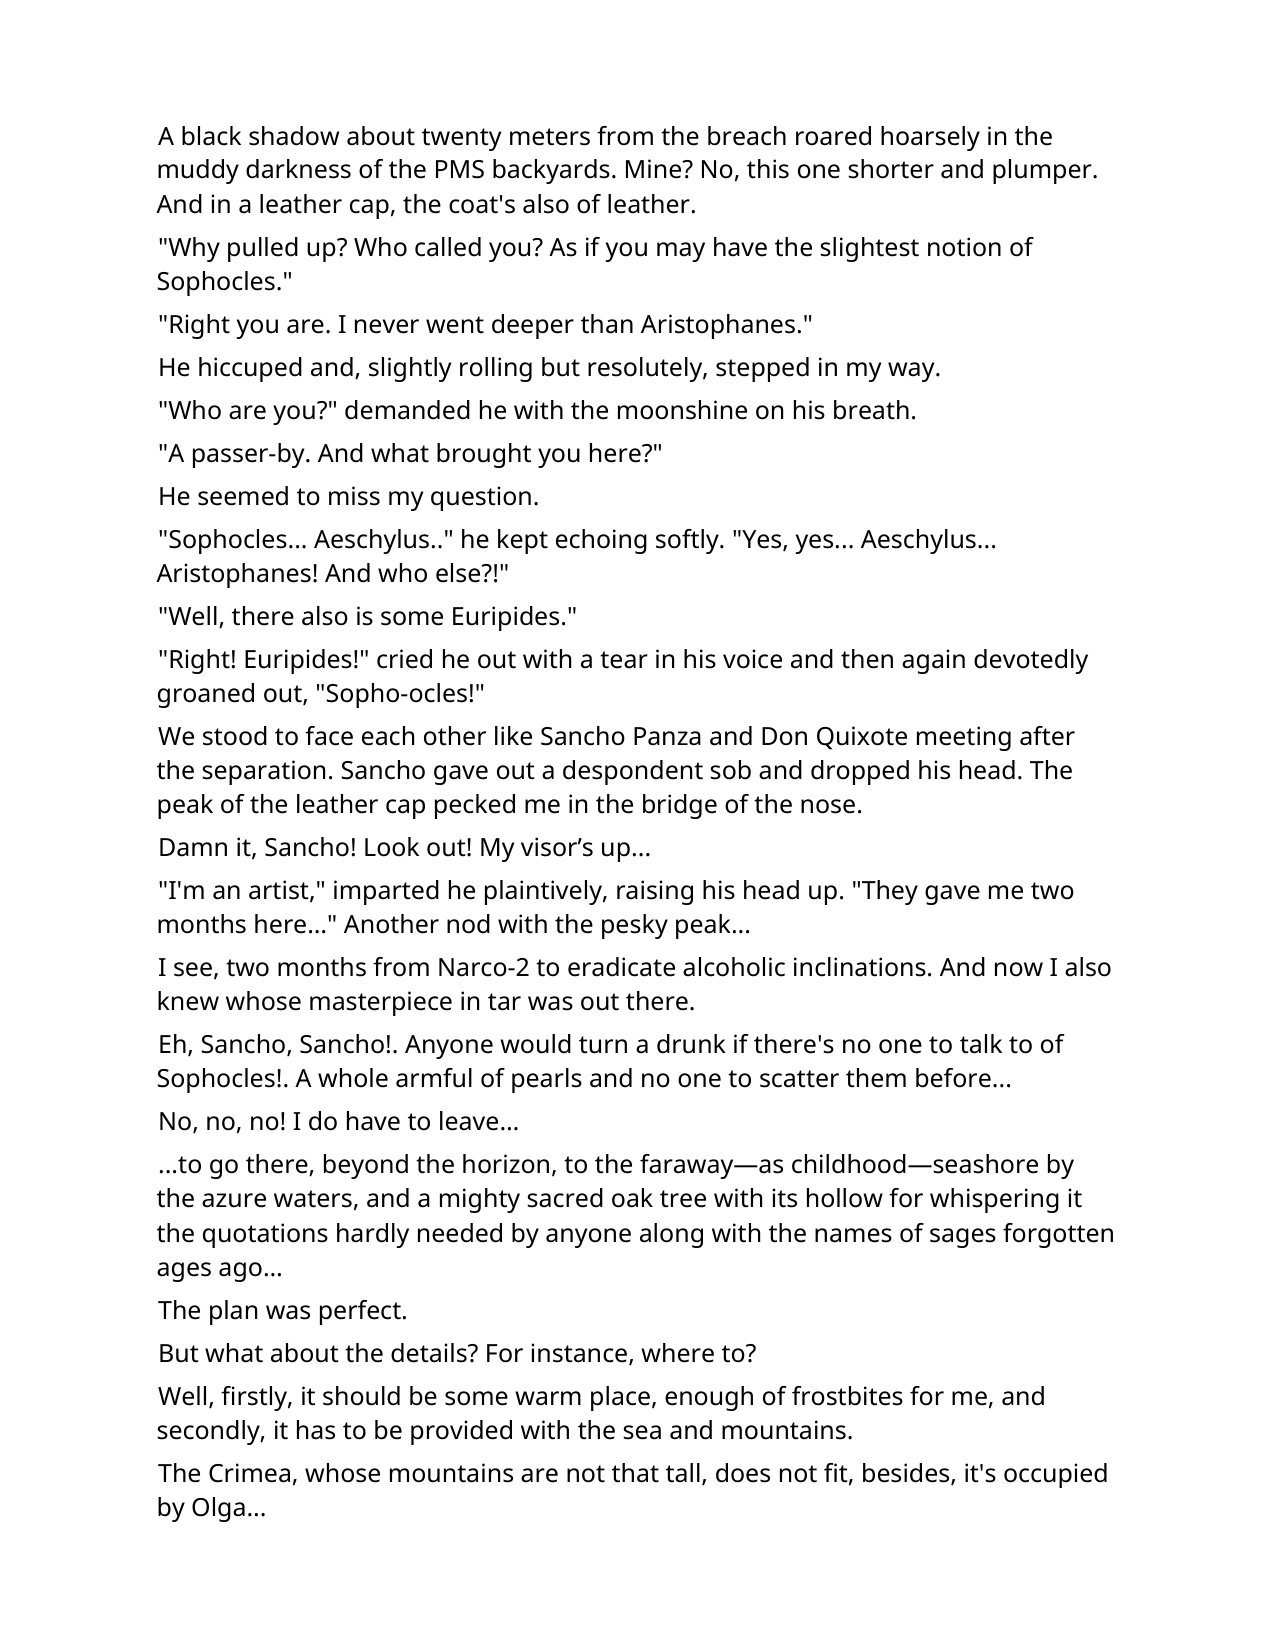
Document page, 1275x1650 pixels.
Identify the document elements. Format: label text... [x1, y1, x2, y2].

text But what about the details? For instance, where to? [156, 1335, 1118, 1369]
text He seemed to miss my question. [156, 478, 1118, 512]
text "Right you are. I never went deeper than Aristophanes." [156, 306, 1118, 340]
text "Right! Euripides!" cried he out with a tear in his voice and then again devotedly groaned out, "Sopho-ocles!" [156, 642, 1118, 710]
text "A passer-by. And what brought you here?" [156, 435, 1118, 469]
text We stood to face each other like Sancho Panza and Don Quixote meeting after the separation. Sancho gave out a despondent sob and dropped his head. The peak of the leather cap pecked me in the bridge of the nose. [156, 719, 1118, 821]
text ...to go there, beyond the horizon, to the faraway—as childhood—seashore by the azure waters, and a mighty sacred oak tree with its hollow for whispering it the quotations hardly needed by anyone along with the names of sages forgotten ages ago… [156, 1147, 1118, 1283]
text "Well, there also is some Euripides." [156, 598, 1118, 633]
text "Who are you?" demanded he with the moonshine on his breath. [156, 392, 1118, 426]
text "Sophocles... Aeschylus.." he kept echoing softly. "Yes, yes... Aeschylus... Aristophanes! And who else?!" [156, 521, 1118, 589]
text I see, two months from Narco-2 to eradicate alcoholic inclinations. And now I also knew whose masterpiece in tar was out there. [156, 950, 1118, 1018]
text He hiccuped and, slightly rolling but resolutely, stepped in my way. [156, 349, 1118, 383]
text Eh, Sancho, Sancho!. Anyone would turn a drunk if there's no one to talk to of Sophocles!. A whole armful of pearls and no one to scatter them before... [156, 1027, 1118, 1095]
text The plan was perfect. [156, 1292, 1118, 1326]
text The Crimea, whose mountains are not that tall, does not fit, besides, it's occupied by Olga... [156, 1455, 1118, 1523]
text Well, firstly, it should be some warm place, enough of frostbites for me, and secondly, it has to be provided with the sea and mountains. [156, 1378, 1118, 1446]
text No, no, no! I do have to leave… [156, 1104, 1118, 1138]
text A black shadow about twenty meters from the breach roared hoarsely in the muddy darkness of the PMS backyards. Mine? No, this one shorter and plumper. And in a leather cap, the coat's also of leather. [156, 118, 1118, 220]
text "Why pulled up? Who called you? As if you may have the slightest notion of Sophocles." [156, 229, 1118, 297]
text Damn it, Sancho! Look out! My visor’s up... [156, 830, 1118, 864]
text "I'm an artist," imparted he plaintively, raising his head up. "They gave me two months here…" Another nod with the pesky peak... [156, 873, 1118, 941]
